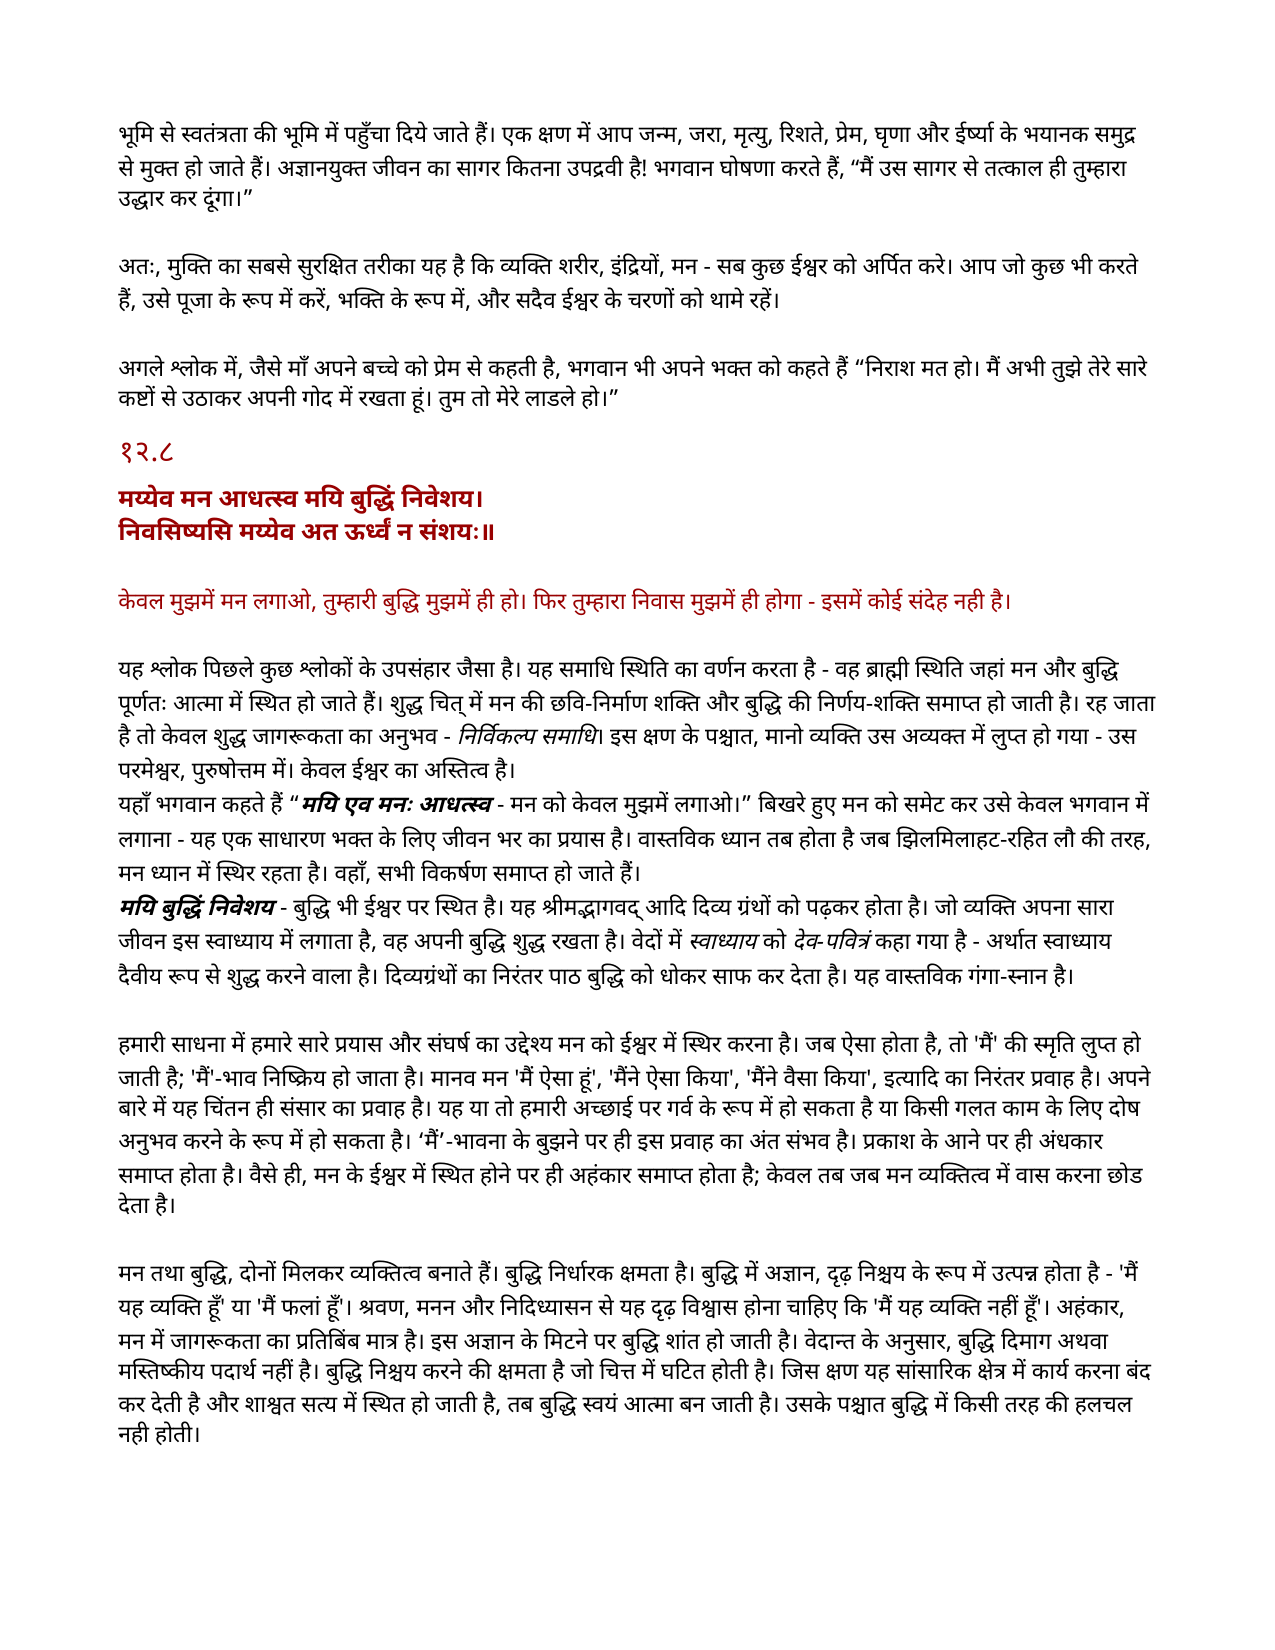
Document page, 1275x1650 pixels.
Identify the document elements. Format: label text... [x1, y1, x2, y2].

text यह श्लोक पिछले कुछ श्लोकों के उपसंहार जैसा है। यह समाधि स्थिति का वर्णन करता है - वह ब्राह्मी स्थिति जहां मन और बुद्धि पूर्णतः आत्मा में स्थित हो जाते हैं। शुद्ध चित् में मन की छवि-निर्माण शक्ति और बुद्धि की निर्णय-शक्ति समाप्त हो जाती है। रह जाता है तो केवल शुद्ध जागरूकता का अनुभव - निर्विकल्प समाधि। इस क्षण के पश्चात, मानो व्यक्ति उस अव्यक्त में लुप्त हो गया - उस परमेश्वर, पुरुषोत्तम में। केवल ईश्वर का अस्तित्व है। [118, 653, 1157, 788]
subtitle १२.८ [118, 430, 1157, 473]
text हमारी साधना में हमारे सारे प्रयास और संघर्ष का उद्देश्य मन को ईश्वर में स्थिर करना है। जब ऐसा होता है, तो 'मैं' की स्मृति लुप्त हो जाती है; 'मैं'-भाव निष्क्रिय हो जाता है। मानव मन 'मैं ऐसा हूं', 'मैंने ऐसा किया', 'मैंने वैसा किया', इत्यादि का निरंतर प्रवाह है। अपने बारे में यह चिंतन ही संसार का प्रवाह है। यह या तो हमारी अच्छाई पर गर्व के रूप में हो सकता है या किसी गलत काम के लिए दोष अनुभव करने के रूप में हो सकता है। ‘मैं’-भावना के बुझने पर ही इस प्रवाह का अंत संभव है। प्रकाश के आने पर ही अंधकार समाप्त होता है। वैसे ही, मन के ईश्वर में स्थित होने पर ही अहंकार समाप्त होता है; केवल तब जब मन व्यक्तित्व में वास करना छोड देता है। [118, 1028, 1157, 1223]
text मयि बुद्धिं निवेशय - बुद्धि भी ईश्वर पर स्थित है। यह श्रीमद्भागवद् आदि दिव्य ग्रंथों को पढ़कर होता है। जो व्यक्ति अपना सारा जीवन इस स्वाध्याय में लगाता है, वह अपनी बुद्धि शुद्ध रखता है। वेदों में स्वाध्याय को देव-पवित्रं कहा गया है - अर्थात स्वाध्याय दैवीय रूप से शुद्ध करने वाला है। दिव्यग्रंथों का निरंतर पाठ बुद्धि को धोकर साफ कर देता है। यह वास्तविक गंगा-स्नान है। [118, 890, 1157, 994]
text यहाँ भगवान कहते हैं “मयि एव मनः आधत्स्व - मन को केवल मुझमें लगाओ।” बिखरे हुए मन को समेट कर उसे केवल भगवान में लगाना - यह एक साधारण भक्त के लिए जीवन भर का प्रयास है। वास्तविक ध्यान तब होता है जब झिलमिलाहट-रहित लौ की तरह, मन ध्यान में स्थिर रहता है। वहाँ, सभी विकर्षण समाप्त हो जाते हैं। [118, 788, 1157, 890]
text अतः, मुक्ति का सबसे सुरक्षित तरीका यह है कि व्यक्ति शरीर, इंद्रियों, मन - सब कुछ ईश्वर को अर्पित करे। आप जो कुछ भी करते हैं, उसे पूजा के रूप में करें, भक्ति के रूप में, और सदैव ईश्वर के चरणों को थामे रहें। [118, 250, 1157, 317]
text भूमि से स्वतंत्रता की भूमि में पहुँचा दिये जाते हैं। एक क्षण में आप जन्म, जरा, मृत्यु, रिशते, प्रेम, घृणा और ईर्ष्या के भयानक समुद्र से मुक्त हो जाते हैं। अज्ञानयुक्त जीवन का सागर कितना उपद्रवी है! भगवान घोषणा करते हैं, “मैं उस सागर से तत्काल ही तुम्हारा उद्धार कर दूंगा।” [118, 118, 1157, 216]
text अगले श्लोक में, जैसे माँ अपने बच्चे को प्रेम से कहती है, भगवान भी अपने भक्त को कहते हैं “निराश मत हो। मैं अभी तुझे तेरे सारे कष्टों से उठाकर अपनी गोद में रखता हूं। तुम तो मेरे लाडले हो।” [118, 352, 1157, 415]
text निवसिष्यसि मय्येव अत ऊर्ध्वं न संशयः॥ [118, 518, 1157, 551]
text मन तथा बुद्धि, दोनों मिलकर व्यक्तित्व बनाते हैं। बुद्धि निर्धारक क्षमता है। बुद्धि में अज्ञान, दृढ़ निश्चय के रूप में उत्पन्न होता है - 'मैं यह व्यक्ति हूँ' या 'मैं फलां हूँ'। श्रवण, मनन और निदिध्यासन से यह दृढ़ विश्वास होना चाहिए कि 'मैं यह व्यक्ति नहीं हूँ'। अहंकार, मन में जागरूकता का प्रतिबिंब मात्र है। इस अज्ञान के मिटने पर बुद्धि शांत हो जाती है। वेदान्त के अनुसार, बुद्धि दिमाग अथवा मस्तिष्कीय पदार्थ नहीं है। बुद्धि निश्चय करने की क्षमता है जो चित्त में घटित होती है। जिस क्षण यह सांसारिक क्षेत्र में कार्य करना बंद कर देती है और शाश्वत सत्य में स्थित हो जाती है, तब बुद्धि स्वयं आत्मा बन जाती है। उसके पश्चात बुद्धि में किसी तरह की हलचल नही होती। [118, 1257, 1157, 1452]
text केवल मुझमें मन लगाओ, तुम्हारी बुद्धि मुझमें ही हो। फिर तुम्हारा निवास मुझमें ही होगा - इसमें कोई संदेह नही है। [118, 585, 1157, 618]
text मय्येव मन आधत्स्व मयि बुद्धिं निवेशय। [118, 485, 1157, 518]
